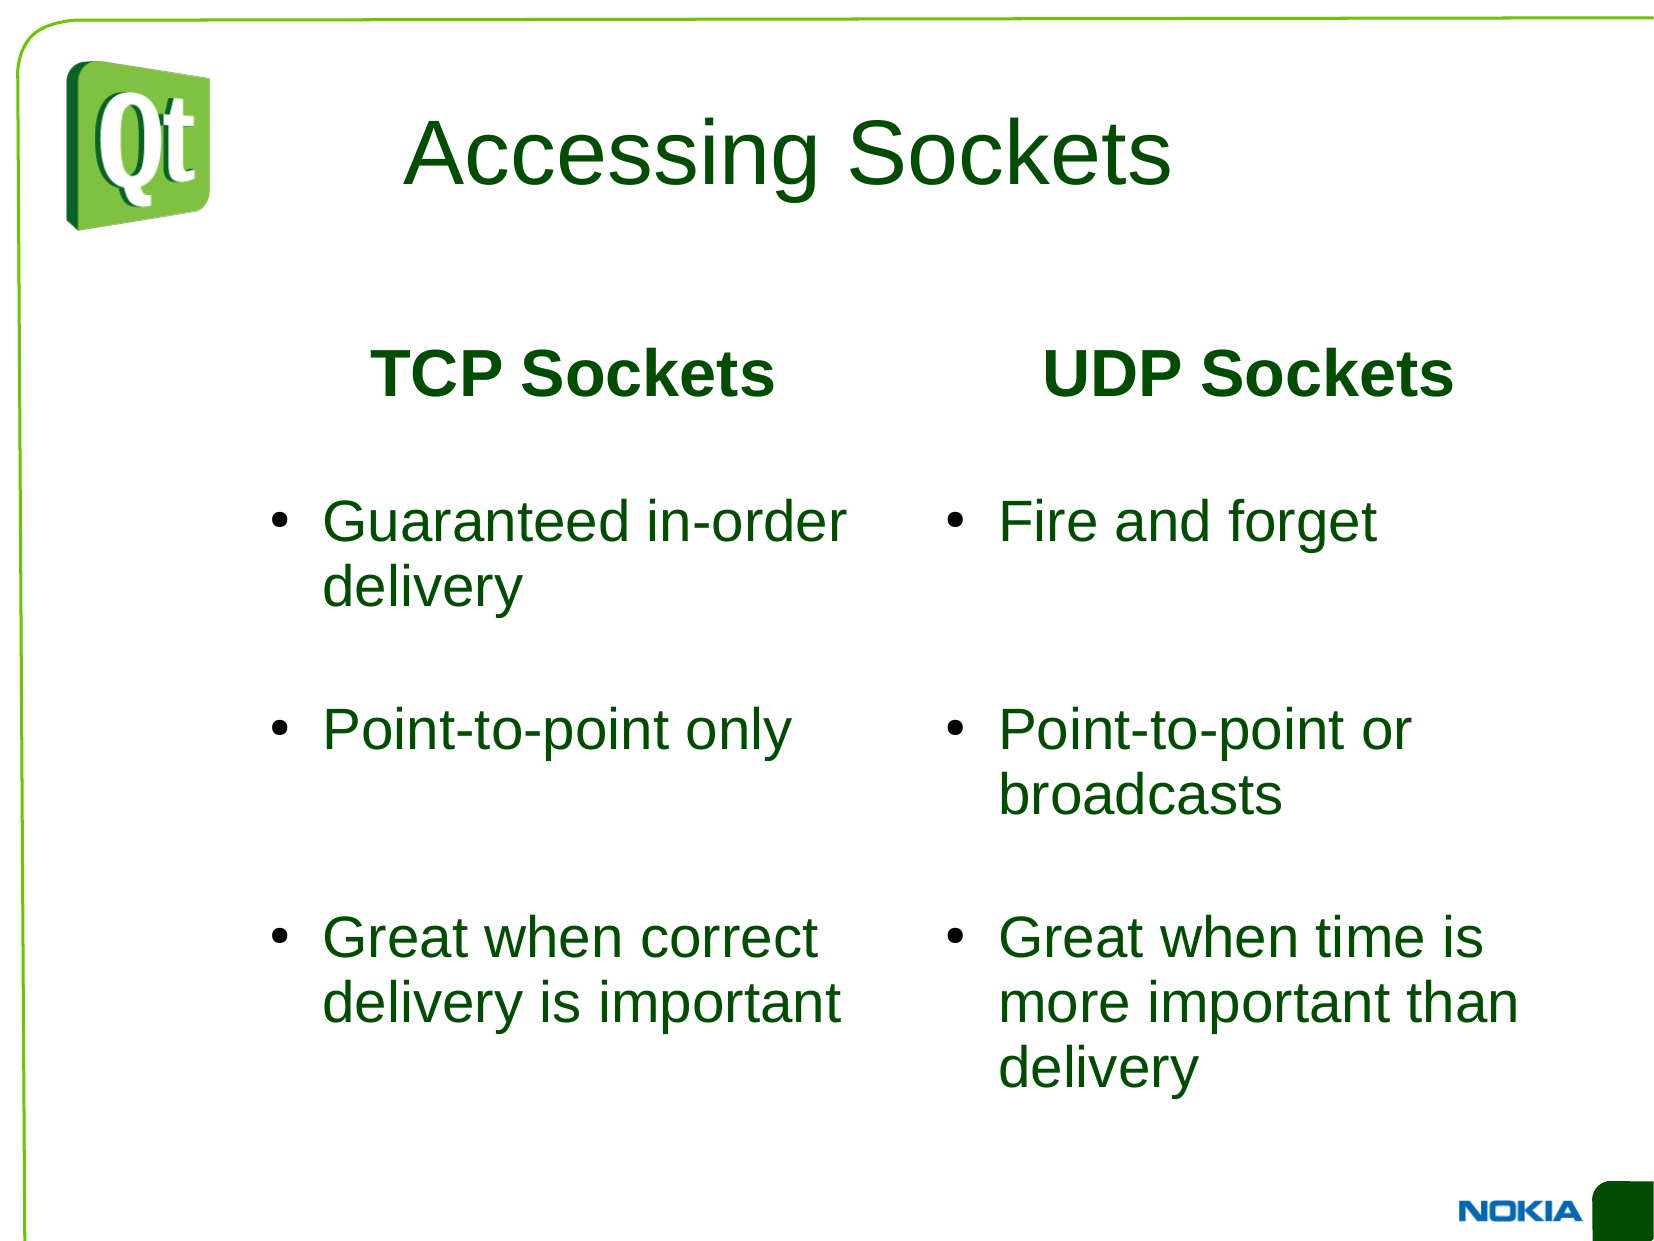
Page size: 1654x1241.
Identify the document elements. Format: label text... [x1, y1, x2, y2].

picture [66, 61, 210, 231]
list UDP Sockets Fire and forget Point-to-point or broadcasts Great when time is more important than delivery [927, 336, 1571, 1141]
list TCP Sockets Guaranteed in-order delivery Point-to-point only Great when correct delivery is important [251, 336, 895, 1156]
picture [1459, 1200, 1583, 1222]
title Accessing Sockets [251, 49, 1327, 257]
